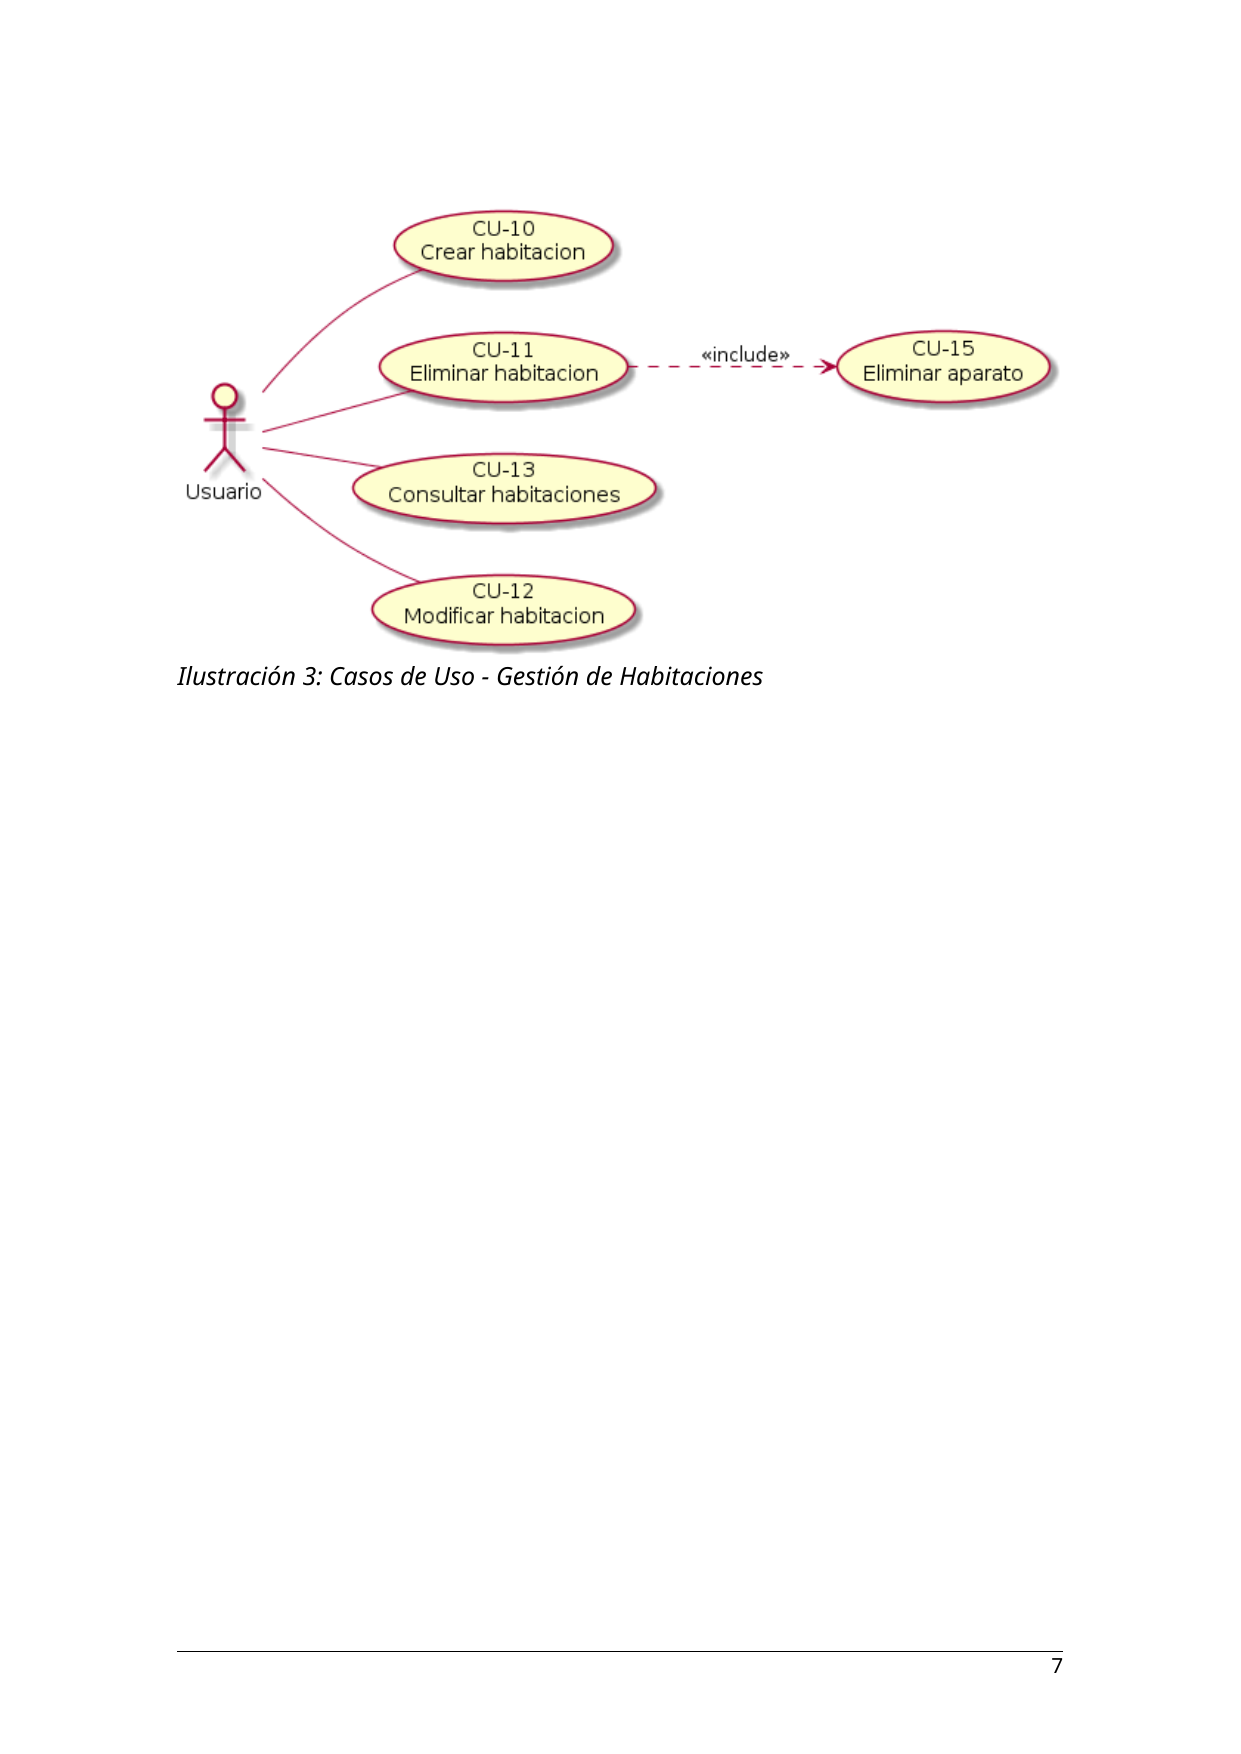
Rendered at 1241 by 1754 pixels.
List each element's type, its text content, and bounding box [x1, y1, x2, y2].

picture [177, 200, 1063, 659]
text Ilustración 3: Casos de Uso - Gestión de Habitaciones [177, 659, 1063, 692]
